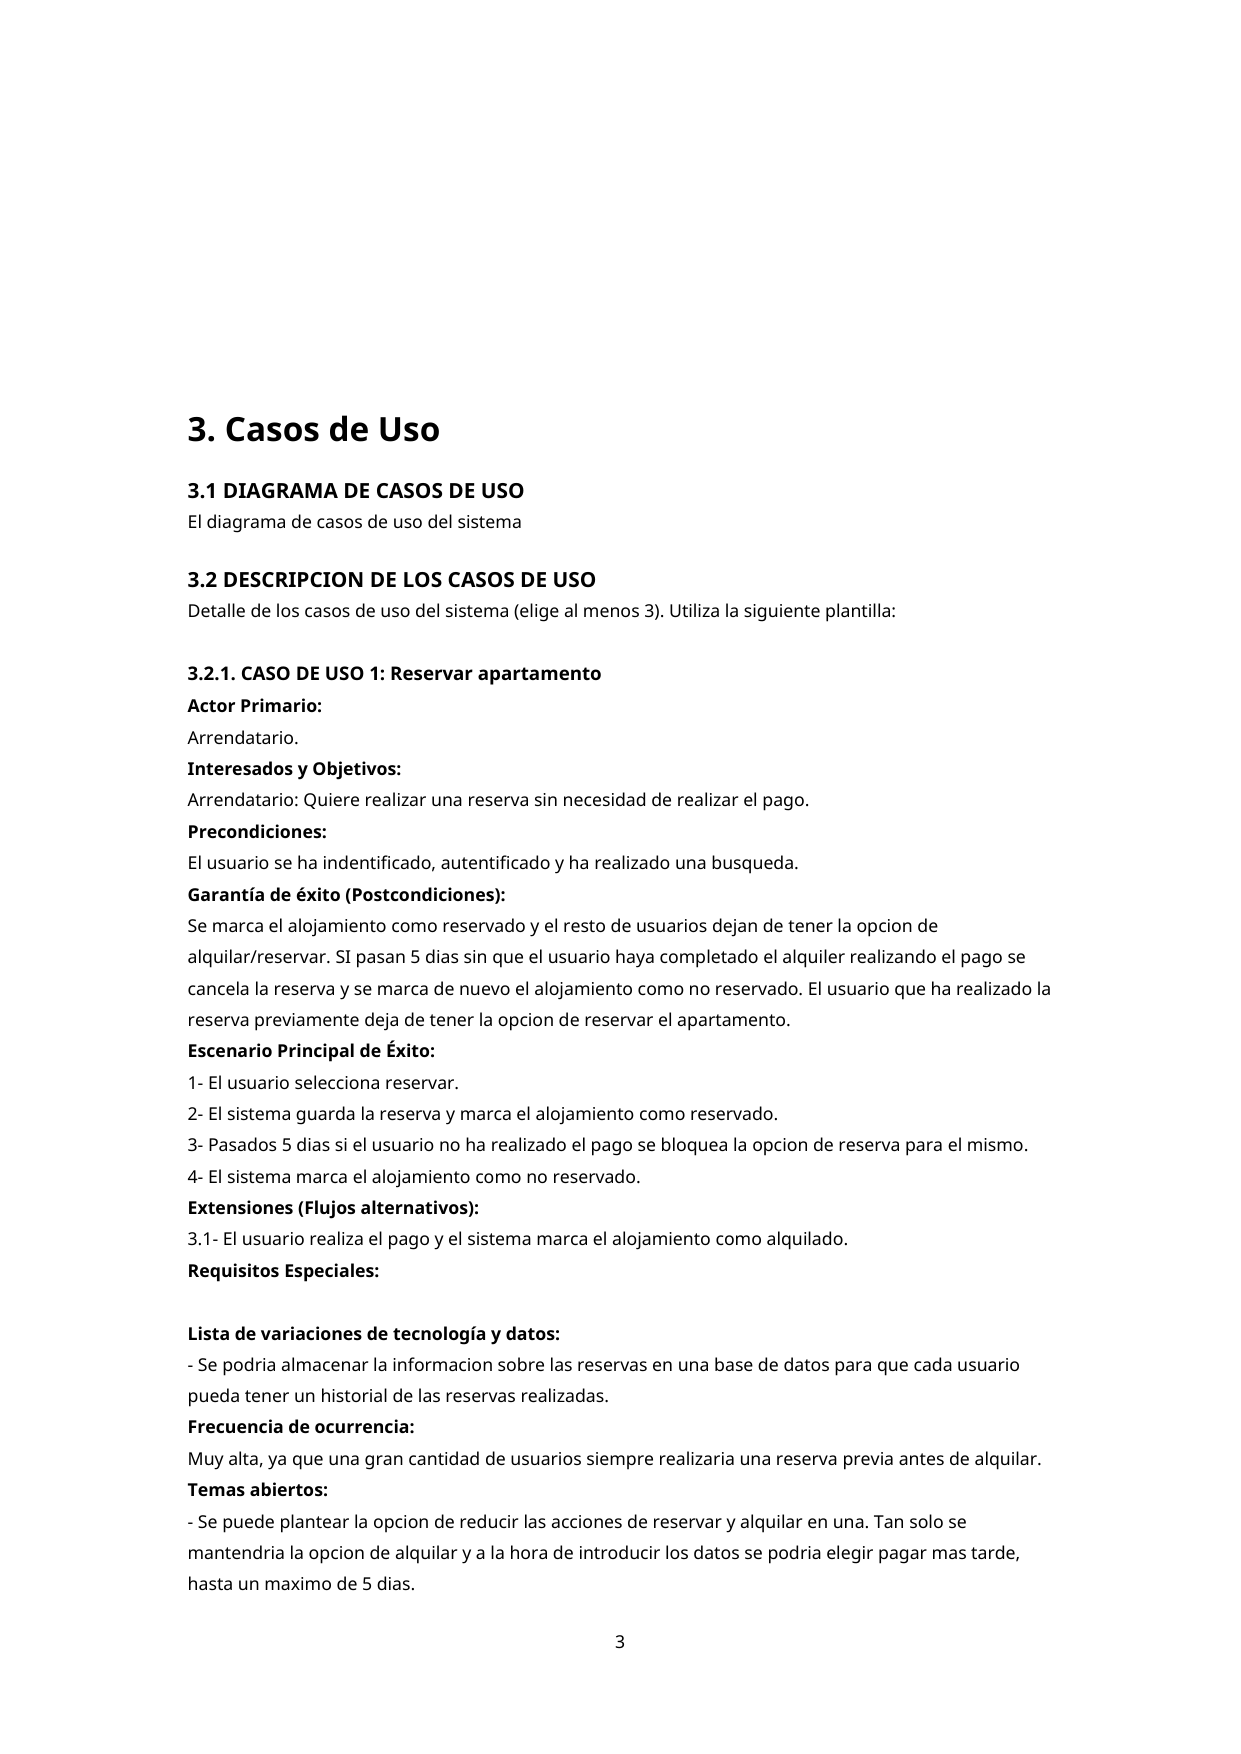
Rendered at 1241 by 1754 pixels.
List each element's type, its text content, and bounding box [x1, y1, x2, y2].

text Requisitos Especiales: [187, 1258, 1053, 1282]
text Detalle de los casos de uso del sistema (elige al menos 3). Utiliza la siguiente plantilla: [187, 598, 1053, 622]
subtitle 3.2 DEScripcion de los casos de uso [187, 565, 1053, 594]
text Actor Primario: [187, 694, 1053, 718]
title 3. Casos de Uso [187, 406, 1053, 451]
text El usuario se ha indentificado, autentificado y ha realizado una busqueda. [187, 851, 1053, 875]
text Arrendatario: Quiere realizar una reserva sin necesidad de realizar el pago. [187, 788, 1053, 812]
text 1- El usuario selecciona reservar. [187, 1070, 1053, 1094]
text Temas abiertos: [187, 1478, 1053, 1502]
text Garantía de éxito (Postcondiciones): [187, 882, 1053, 906]
text Muy alta, ya que una gran cantidad de usuarios siempre realizaria una reserva previa antes de alquilar. [187, 1446, 1053, 1471]
text Se marca el alojamiento como reservado y el resto de usuarios dejan de tener la opcion de alquilar/reservar. SI pasan 5 dias sin que el usuario haya completado el alquiler realizando el pago se cancela la reserva y se marca de nuevo el alojamiento como no reservado. El usuario que ha realizado la reserva previamente deja de tener la opcion de reservar el apartamento. [187, 913, 1053, 1032]
text - Se podria almacenar la informacion sobre las reservas en una base de datos para que cada usuario pueda tener un historial de las reservas realizadas. [187, 1352, 1053, 1408]
text Precondiciones: [187, 819, 1053, 843]
text 2- El sistema guarda la reserva y marca el alojamiento como reservado. [187, 1101, 1053, 1126]
text 3- Pasados 5 dias si el usuario no ha realizado el pago se bloquea la opcion de reserva para el mismo. [187, 1133, 1053, 1157]
text Extensiones (Flujos alternativos): [187, 1196, 1053, 1220]
subtitle 3.1 diagrama de casos de uso [187, 476, 1053, 505]
text Arrendatario. [187, 725, 1053, 749]
text Frecuencia de ocurrencia: [187, 1415, 1053, 1439]
text Interesados y Objetivos: [187, 757, 1053, 781]
text El diagrama de casos de uso del sistema [187, 509, 1053, 533]
text Lista de variaciones de tecnología y datos: [187, 1321, 1053, 1345]
text - Se puede plantear la opcion de reducir las acciones de reservar y alquilar en una. Tan solo se mantendria la opcion de alquilar y a la hora de introducir los datos se podria elegir pagar mas tarde, hasta un maximo de 5 dias. [187, 1509, 1053, 1596]
text 3.1- El usuario realiza el pago y el sistema marca el alojamiento como alquilado. [187, 1227, 1053, 1251]
text 3.2.1. CASO DE USO 1: Reservar apartamento [187, 661, 1053, 686]
text Escenario Principal de Éxito: [187, 1039, 1053, 1063]
text 4- El sistema marca el alojamiento como no reservado. [187, 1164, 1053, 1188]
